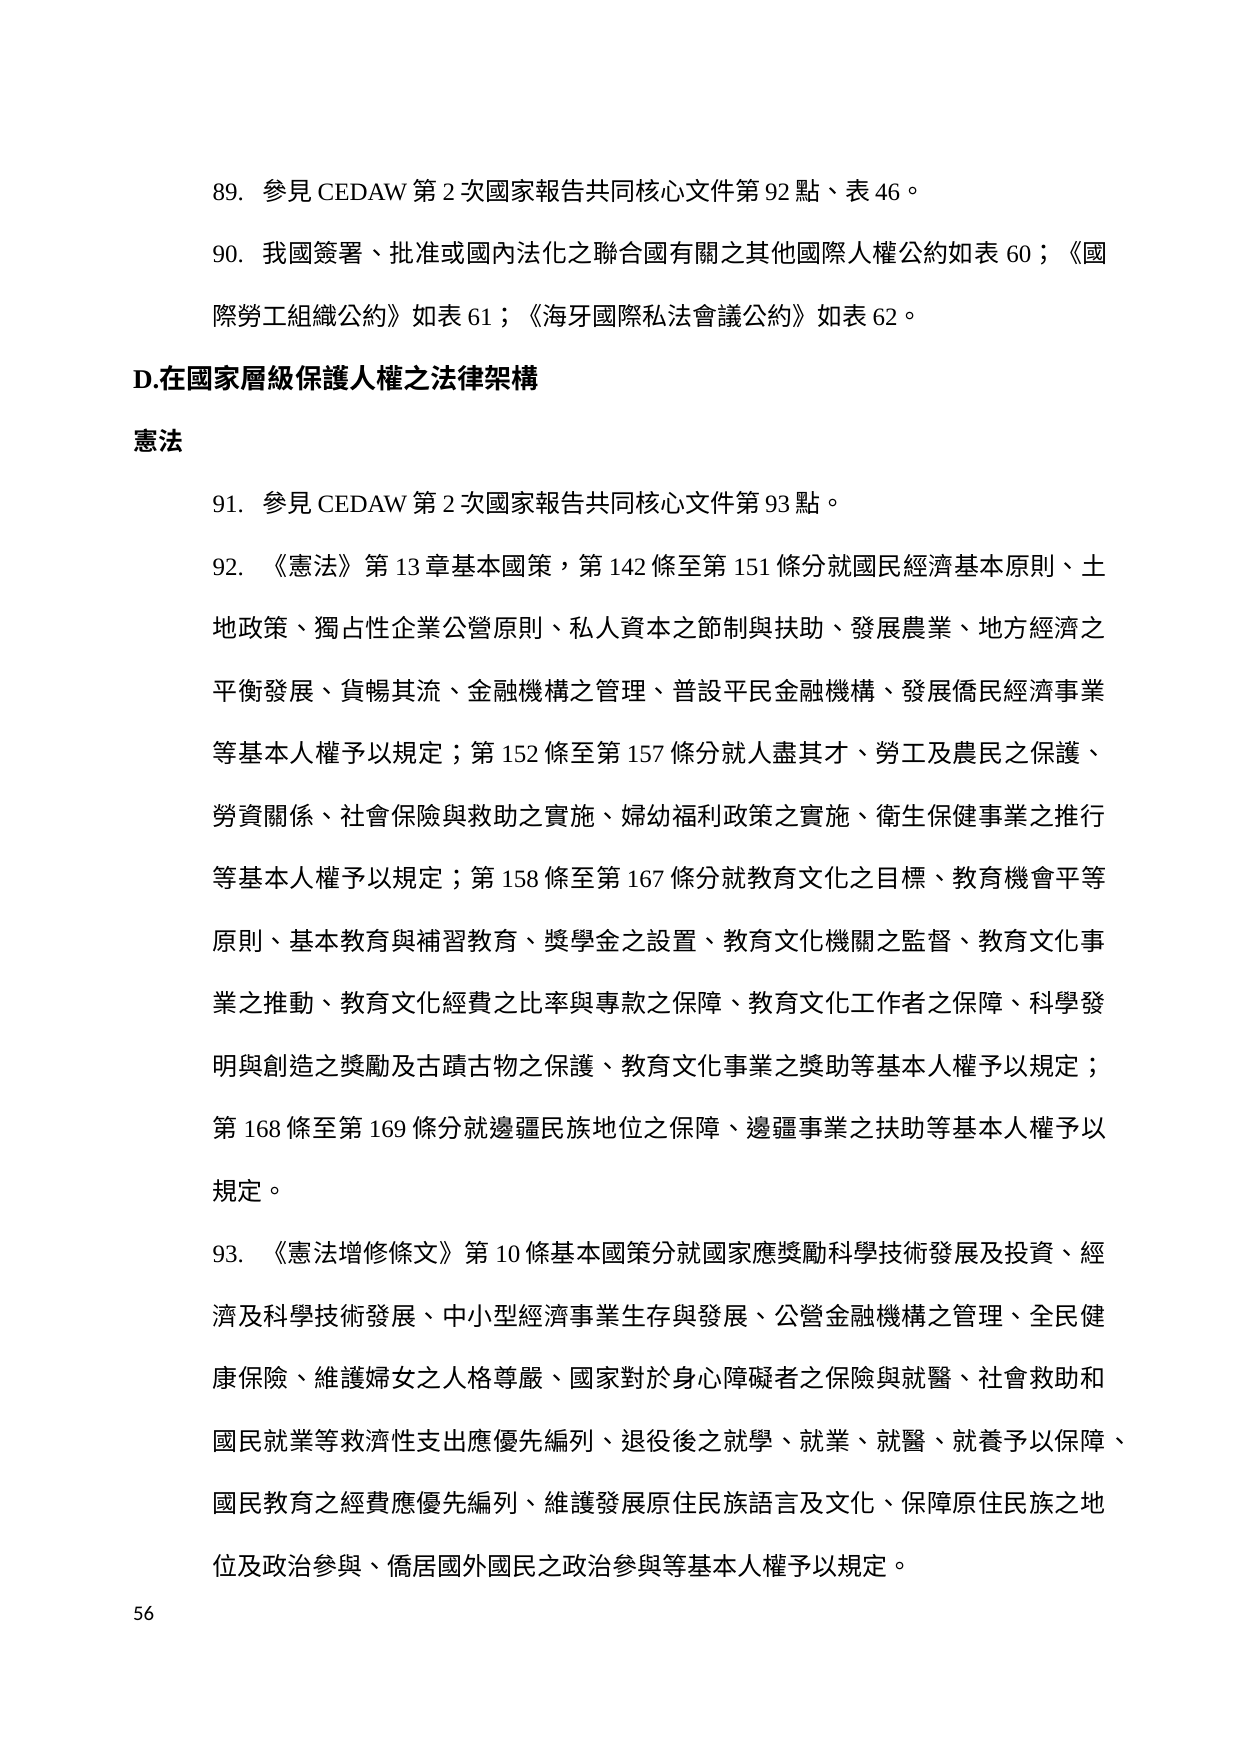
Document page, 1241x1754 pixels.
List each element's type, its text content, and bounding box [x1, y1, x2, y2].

text 憲法 [133, 398, 1107, 460]
list 參見CEDAW第2次國家報告共同核心文件第93點。 [212, 460, 1107, 523]
list 《憲法增修條文》第10條基本國策分就國家應獎勵科學技術發展及投資、經濟及科學技術發展、中小型經濟事業生存與發展、公營金融機構之管理、全民健康保險、維護婦女之人格尊嚴、國家對於身心障礙者之保險與就醫、社會救助和國民就業等救濟性支出應優先編列、退役後之就學、就業、就醫、就養予以保障、國民教育之經費應優先編列、維護發展原住民族語言及文化、保障原住民族之地位及政治參與、僑居國外國民之政治參與等基本人權予以規定。 [212, 1210, 1107, 1585]
subtitle D.在國家層級保護人權之法律架構 [133, 335, 1107, 398]
list 我國簽署、批准或國內法化之聯合國有關之其他國際人權公約如表60；《國際勞工組織公約》如表61；《海牙國際私法會議公約》如表62。 [212, 210, 1107, 335]
list 《憲法》第13章基本國策，第142條至第151條分就國民經濟基本原則、土地政策、獨占性企業公營原則、私人資本之節制與扶助、發展農業、地方經濟之平衡發展、貨暢其流、金融機構之管理、普設平民金融機構、發展僑民經濟事業等基本人權予以規定；第152條至第157條分就人盡其才、勞工及農民之保護、勞資關係、社會保險與救助之實施、婦幼福利政策之實施、衛生保健事業之推行等基本人權予以規定；第158條至第167條分就教育文化之目標、教育機會平等原則、基本教育與補習教育、獎學金之設置、教育文化機關之監督、教育文化事業之推動、教育文化經費之比率與專款之保障、教育文化工作者之保障、科學發明與創造之獎勵及古蹟古物之保護、教育文化事業之獎助等基本人權予以規定；第168條至第169條分就邊疆民族地位之保障、邊疆事業之扶助等基本人權予以規定。 [212, 523, 1107, 1210]
list 參見CEDAW第2次國家報告共同核心文件第92點、表46。 [212, 148, 1107, 210]
